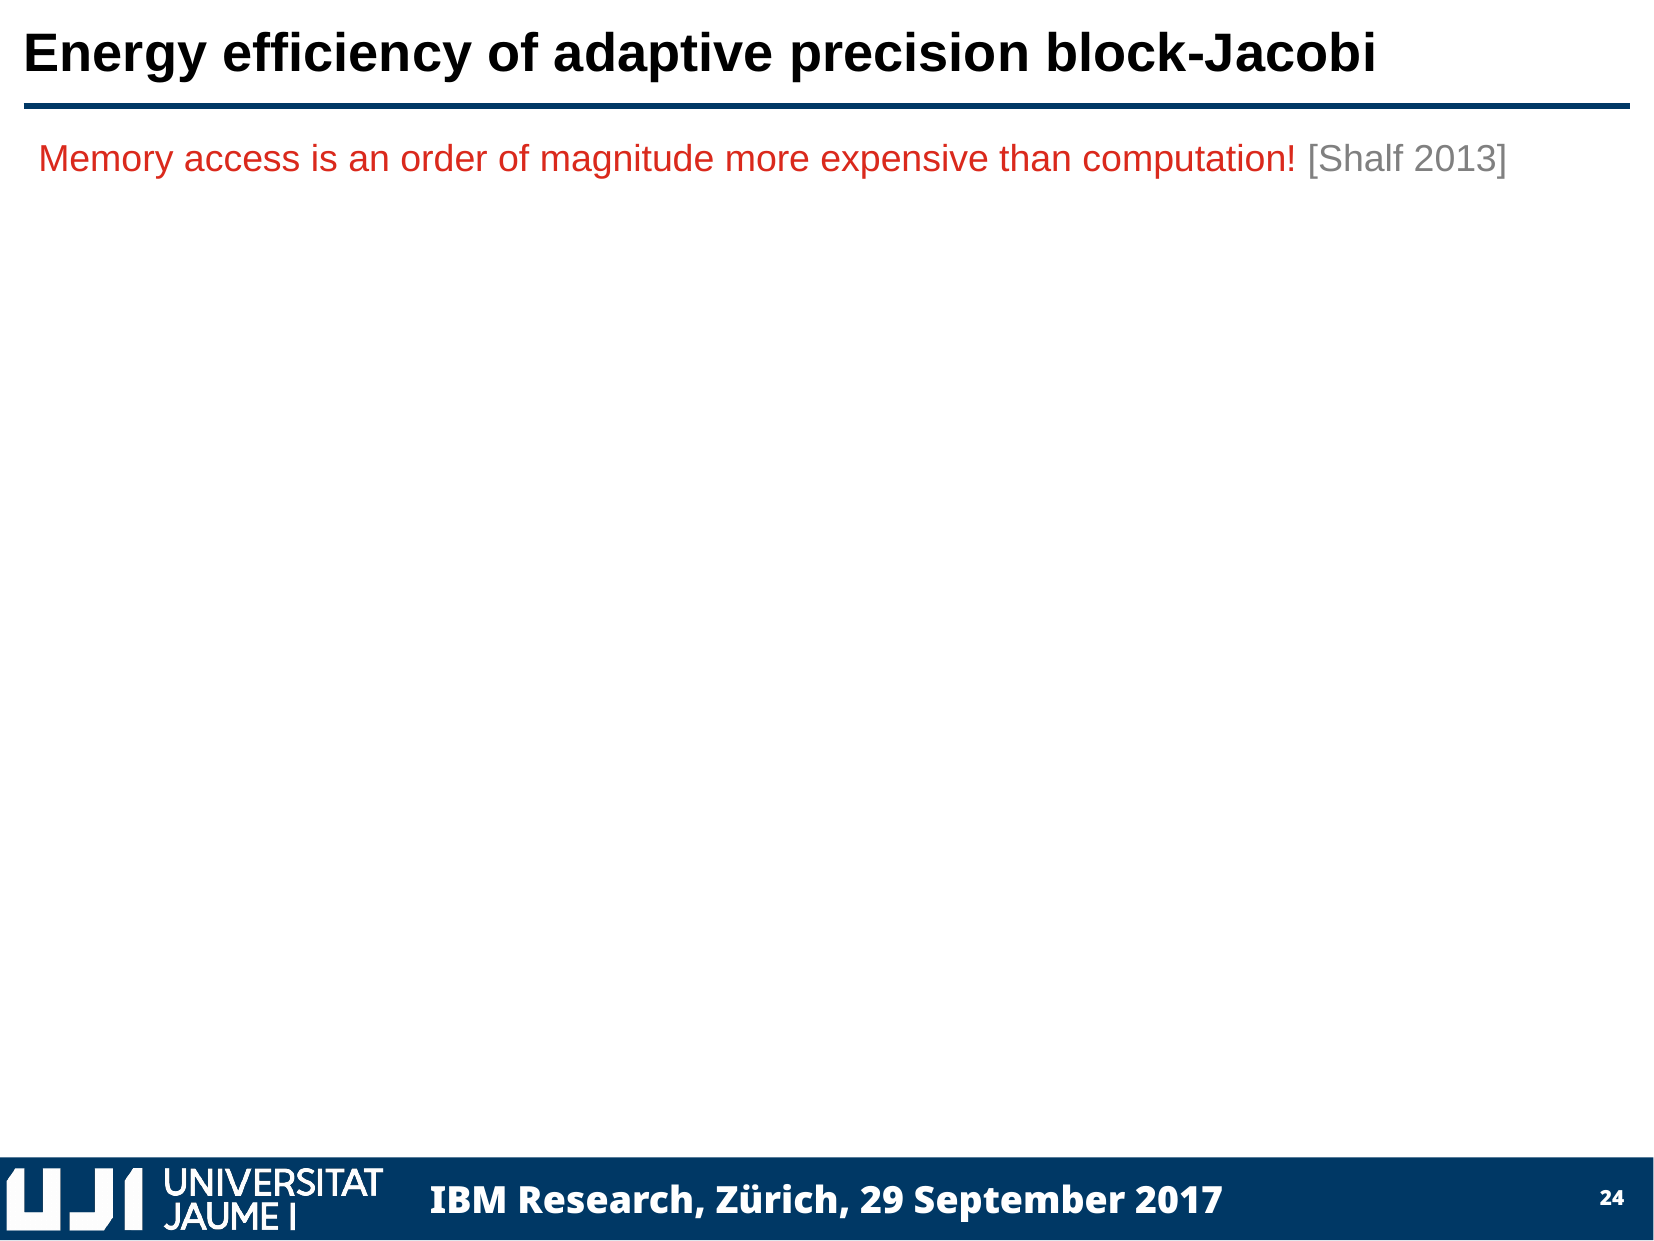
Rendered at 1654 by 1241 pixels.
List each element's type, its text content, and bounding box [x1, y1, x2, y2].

text_box Memory access is an order of magnitude more expensive than computation! [Shalf 2013] [23, 129, 1595, 211]
picture [0, 1158, 390, 1241]
title Energy efficiency of adaptive precision block-Jacobi [23, 0, 1630, 107]
